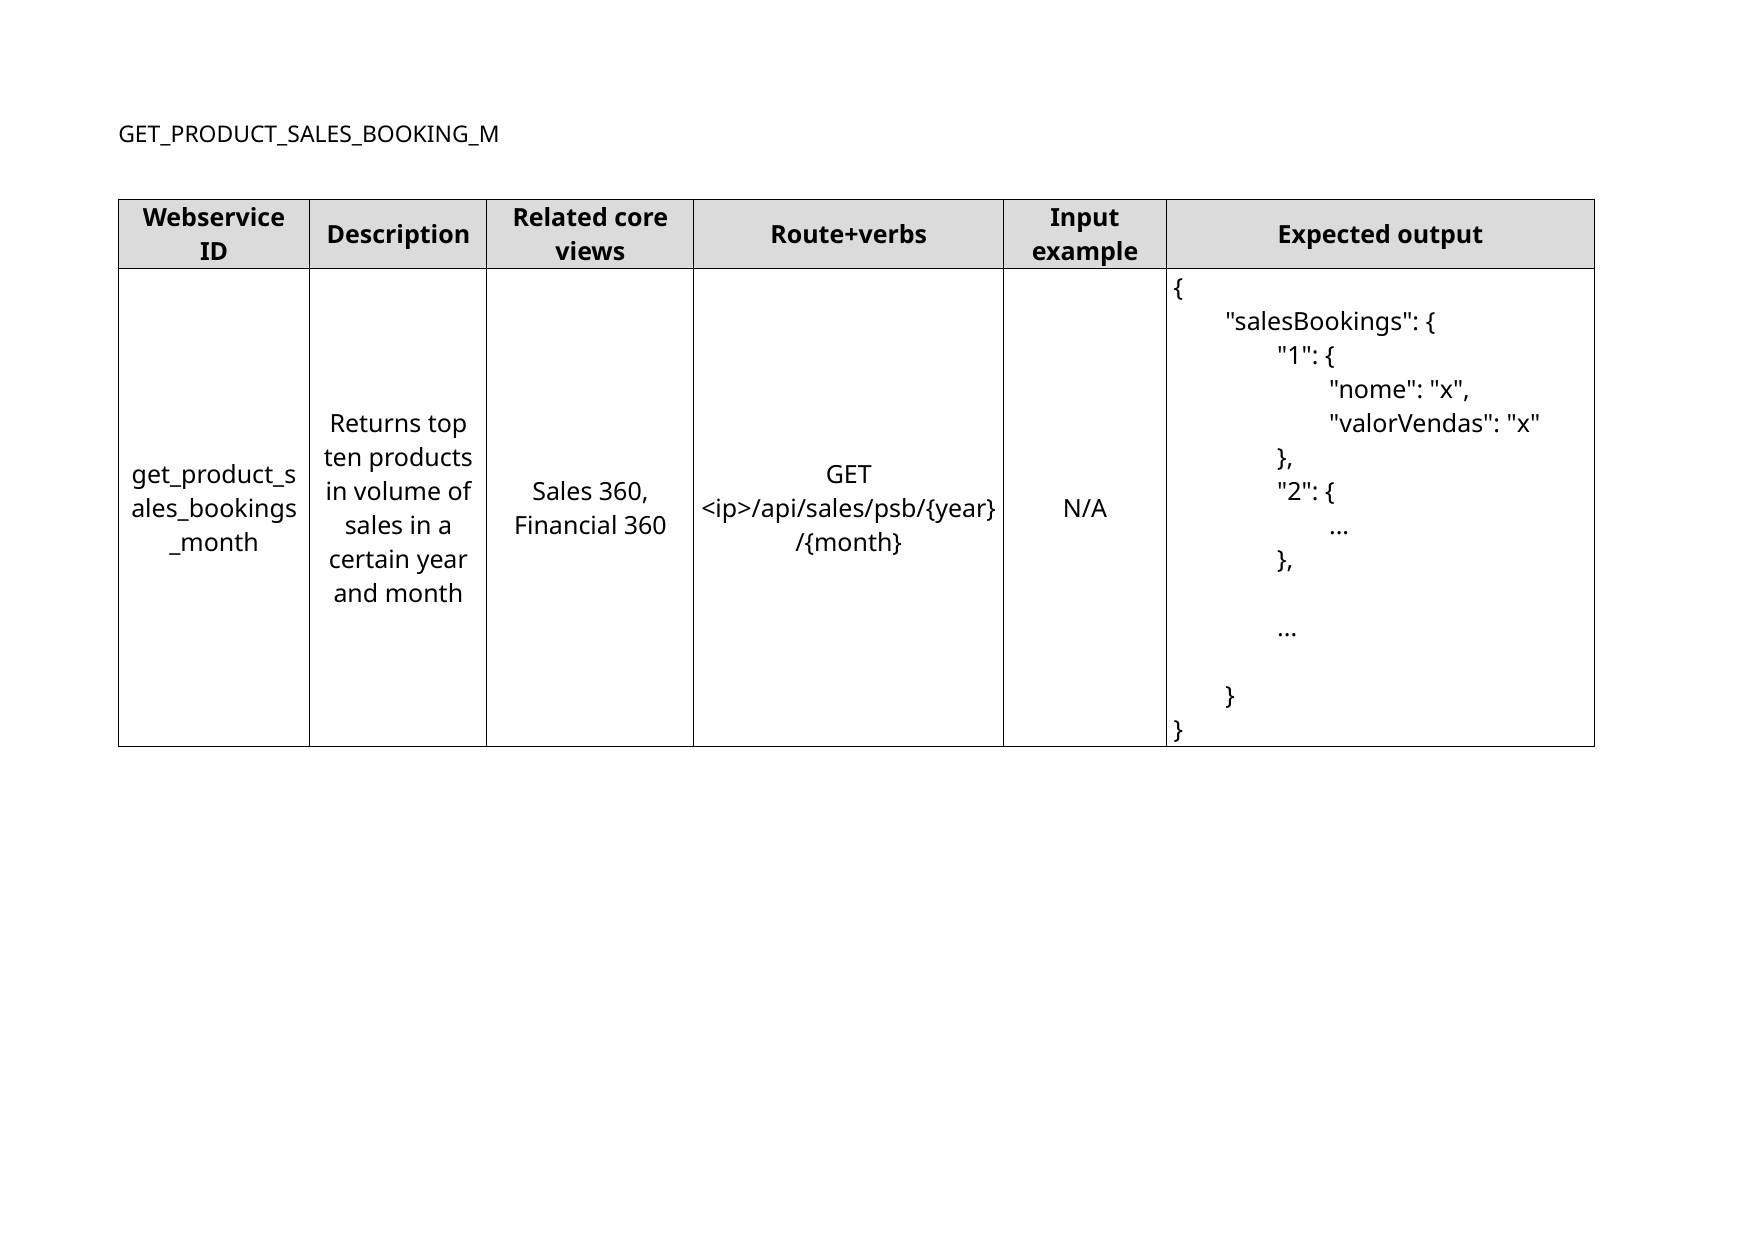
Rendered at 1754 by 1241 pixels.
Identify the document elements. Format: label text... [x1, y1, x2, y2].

table_header Input example [1004, 200, 1166, 268]
table_cell Returns top ten products in volume of sales in a certain year and month [310, 269, 486, 746]
table_header Webservice ID [119, 200, 309, 268]
text GET_PRODUCT_SALES_BOOKING_M [118, 118, 1636, 149]
table_header Expected output [1167, 200, 1594, 268]
table_cell N/A [1004, 269, 1166, 746]
table_cell GET <ip>/api/sales/psb/{year}/{month} [694, 269, 1003, 746]
table_header Route+verbs [694, 200, 1003, 268]
table_header Description [310, 200, 486, 268]
table_cell Sales 360, Financial 360 [487, 269, 693, 746]
table_cell get_product_sales_bookings_month [119, 269, 309, 746]
table_header Related core views [487, 200, 693, 268]
table_cell { "salesBookings": { "1": { "nome": "x", "valorVendas": "x" }, "2": { ... }, ... } } [1167, 269, 1594, 746]
